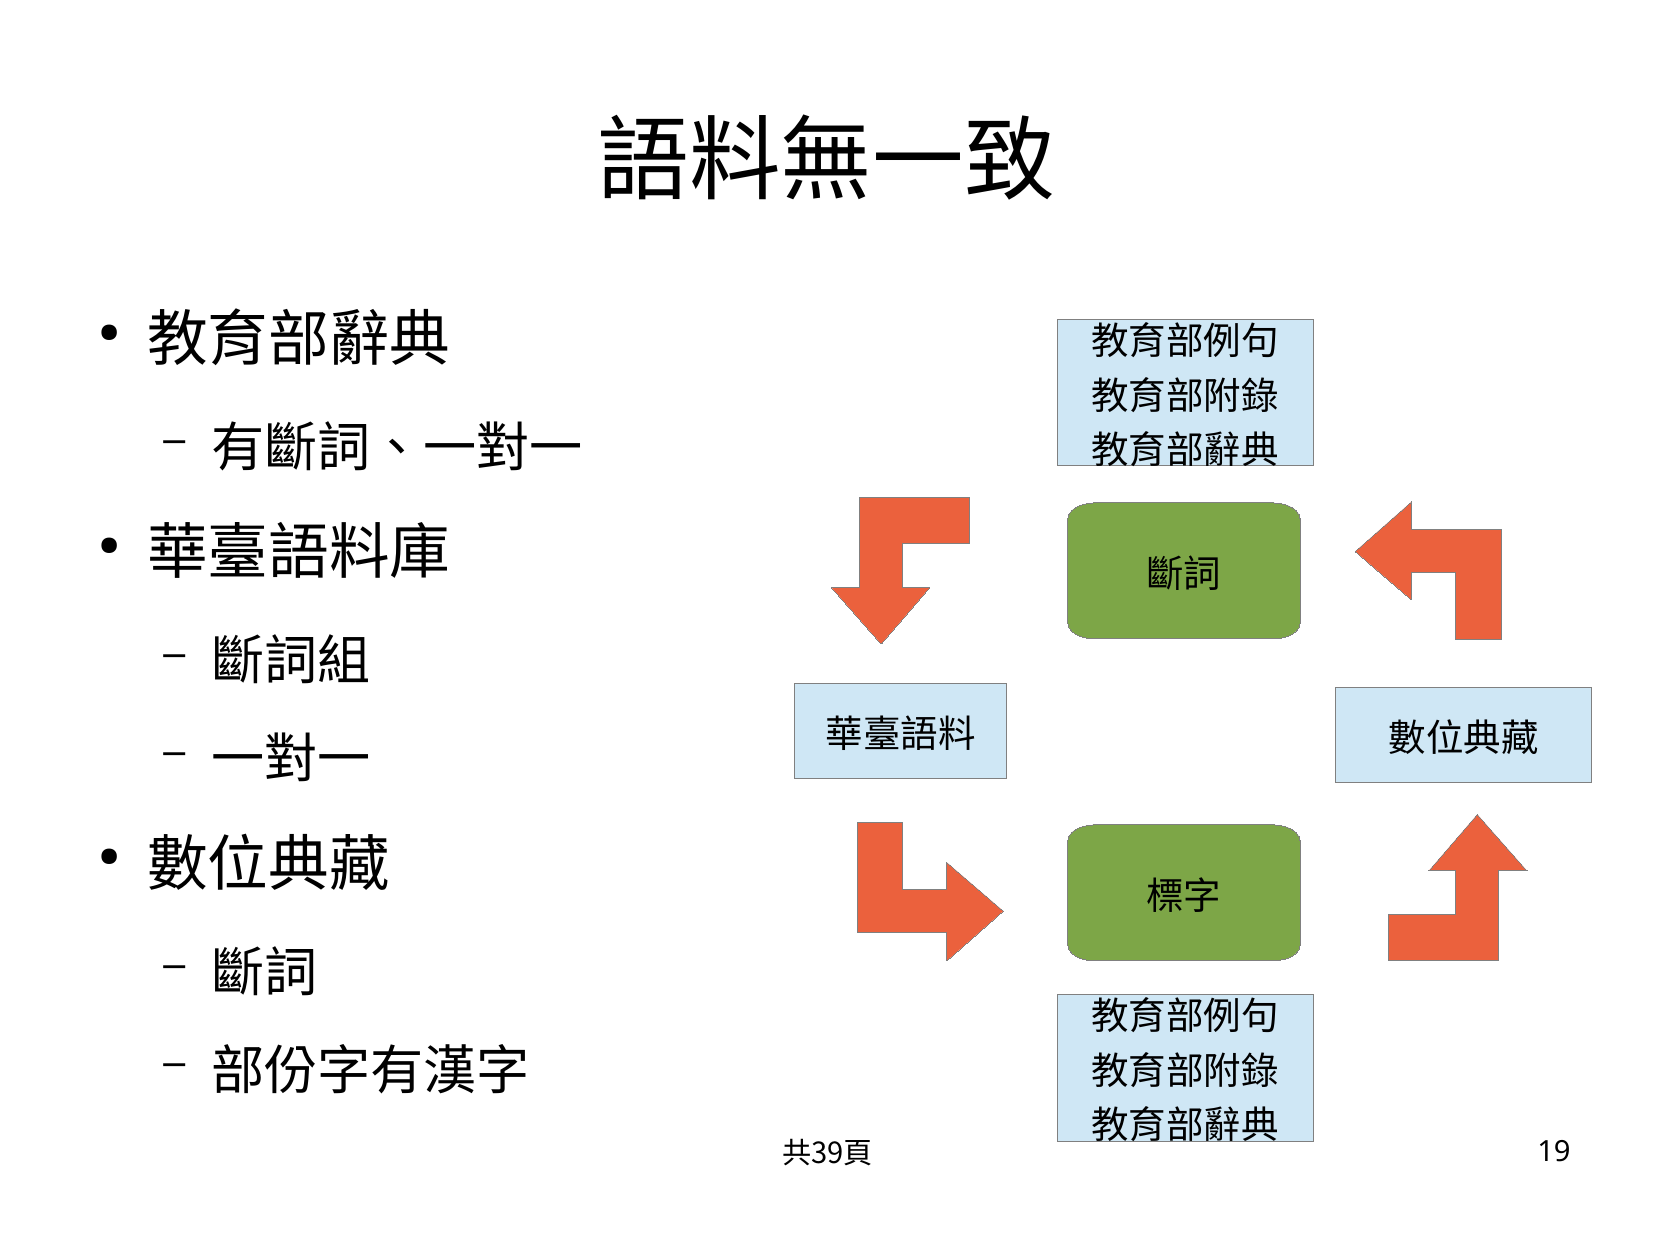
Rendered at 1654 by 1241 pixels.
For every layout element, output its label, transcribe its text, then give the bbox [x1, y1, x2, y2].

text_box 華臺語料 [794, 683, 1007, 779]
title 語料無一致 [82, 49, 1571, 257]
text_box 教育部例句 教育部附錄 教育部辭典 [1057, 319, 1314, 466]
text_box [1355, 501, 1502, 640]
text_box 教育部例句 教育部附錄 教育部辭典 [1057, 994, 1314, 1142]
text_box 數位典藏 [1335, 687, 1592, 783]
text_box [831, 497, 970, 644]
text_box [1388, 814, 1528, 961]
text_box 斷詞 [1067, 502, 1301, 639]
list 教育部辭典 有斷詞、一對一 華臺語料庫 斷詞組 一對一 數位典藏 斷詞 部份字有漢字 [82, 290, 1538, 1109]
text_box 教育部例句 教育部附錄 教育部辭典 [1134, 449, 1156, 466]
text_box [857, 822, 1004, 961]
text_box 標字 [1067, 824, 1301, 961]
